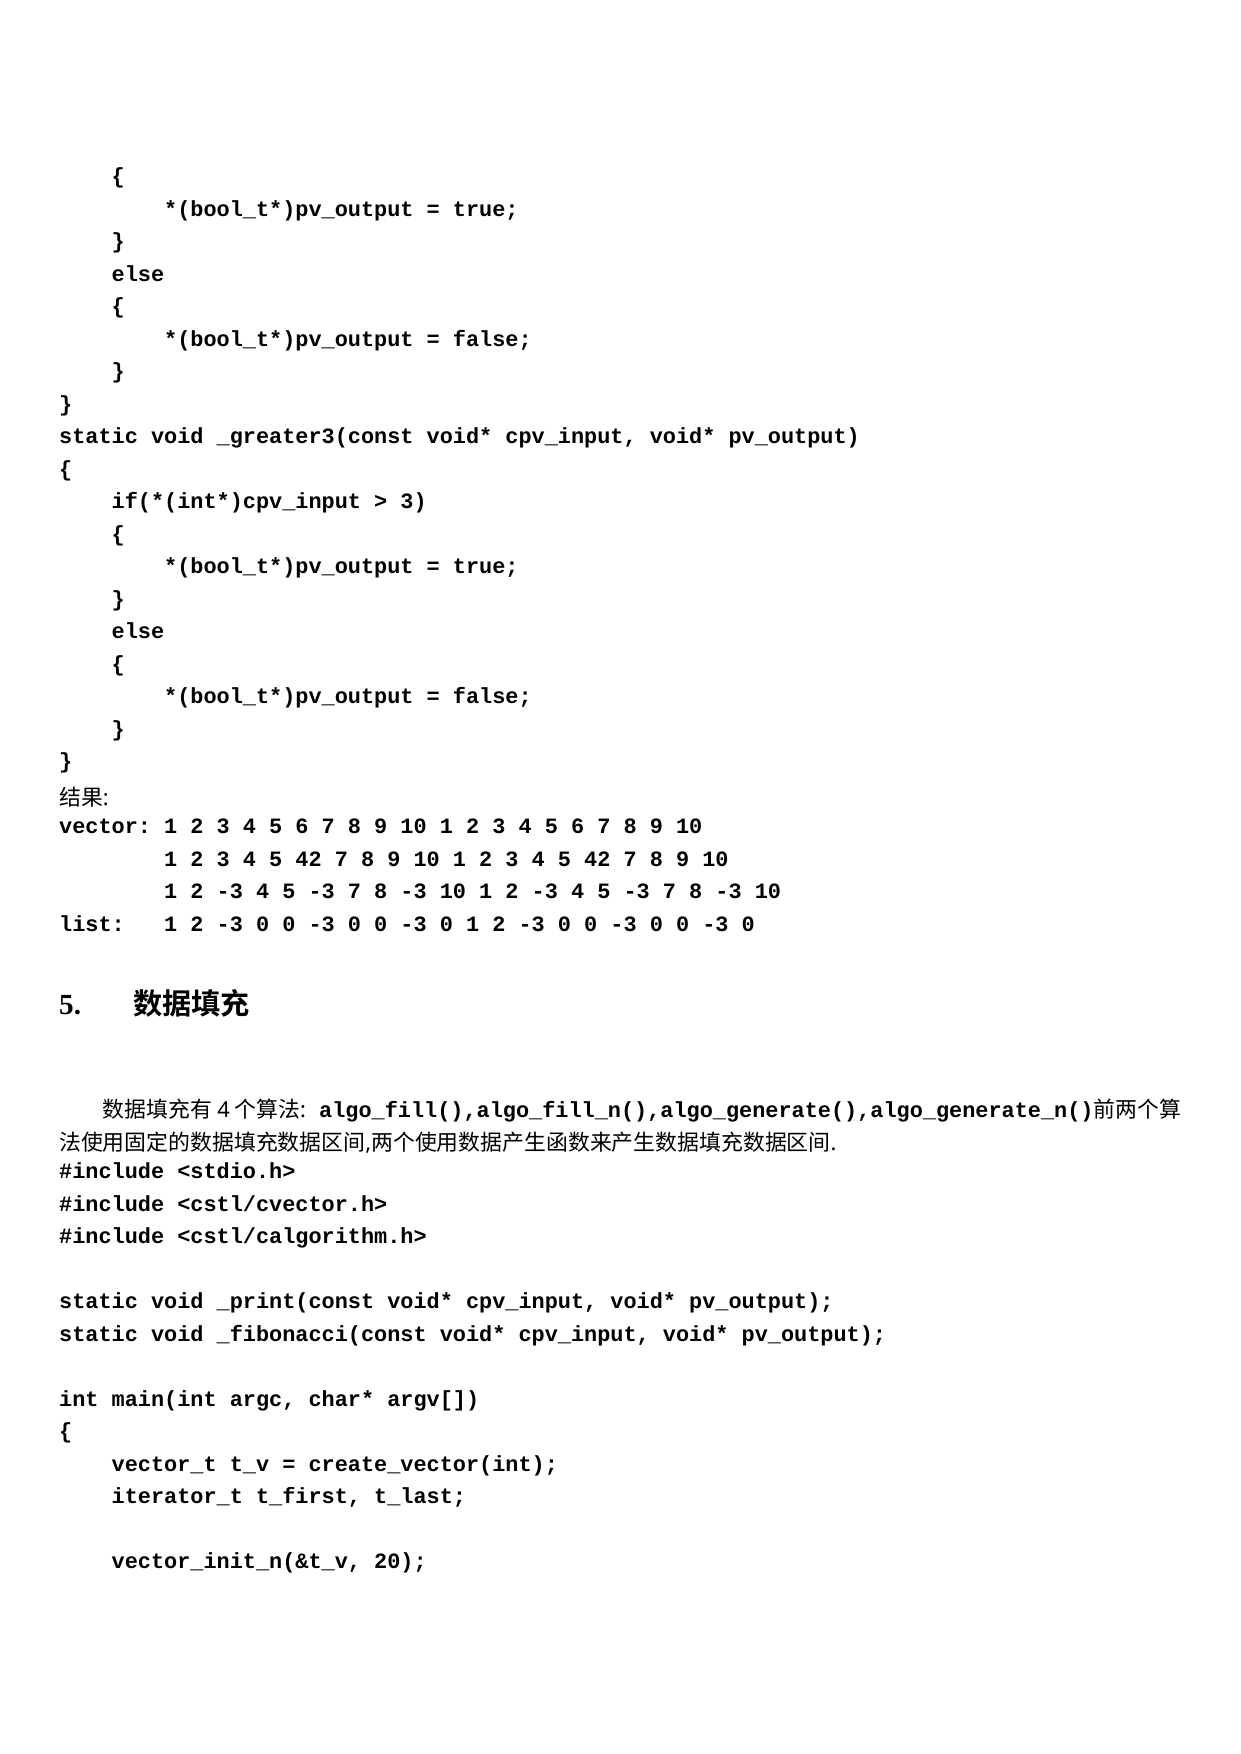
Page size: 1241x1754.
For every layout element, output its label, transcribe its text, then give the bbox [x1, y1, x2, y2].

text *(bool_t*)pv_output = true; [59, 552, 1181, 584]
text *(bool_t*)pv_output = false; [59, 682, 1181, 714]
text { [59, 1417, 1181, 1449]
text if(*(int*)cpv_input > 3) [59, 487, 1181, 519]
text #include <cstl/calgorithm.h> [59, 1222, 1181, 1254]
text 结果: [59, 779, 1181, 812]
text { [59, 292, 1181, 324]
text #include <stdio.h> [59, 1157, 1181, 1189]
text { [59, 162, 1181, 194]
text } [59, 357, 1181, 389]
text { [59, 519, 1181, 552]
text { [59, 649, 1181, 682]
text 数据填充有4个算法: algo_fill(),algo_fill_n(),algo_generate(),algo_generate_n()前两个算法使用固定的数据填充数据区间,两个使用数据产生函数来产生数据填充数据区间. [59, 1092, 1181, 1157]
text iterator_t t_first, t_last; [59, 1482, 1181, 1514]
text vector_t t_v = create_vector(int); [59, 1449, 1181, 1482]
text vector_init_n(&t_v, 20); [59, 1547, 1181, 1579]
text static void _print(const void* cpv_input, void* pv_output); [59, 1287, 1181, 1319]
text *(bool_t*)pv_output = false; [59, 324, 1181, 357]
text 1 2 -3 4 5 -3 7 8 -3 10 1 2 -3 4 5 -3 7 8 -3 10 [59, 877, 1181, 909]
text static void _fibonacci(const void* cpv_input, void* pv_output); [59, 1319, 1181, 1352]
text list: 1 2 -3 0 0 -3 0 0 -3 0 1 2 -3 0 0 -3 0 0 -3 0 [59, 909, 1181, 942]
text 1 2 3 4 5 42 7 8 9 10 1 2 3 4 5 42 7 8 9 10 [59, 844, 1181, 877]
text } [59, 227, 1181, 259]
text } [59, 584, 1181, 617]
text } [59, 747, 1181, 779]
text #include <cstl/cvector.h> [59, 1189, 1181, 1222]
text static void _greater3(const void* cpv_input, void* pv_output) [59, 422, 1181, 454]
text else [59, 617, 1181, 649]
text int main(int argc, char* argv[]) [59, 1384, 1181, 1417]
text vector: 1 2 3 4 5 6 7 8 9 10 1 2 3 4 5 6 7 8 9 10 [59, 812, 1181, 844]
text } [59, 389, 1181, 422]
text } [59, 714, 1181, 747]
subtitle 数据填充 [59, 969, 1181, 1034]
text { [59, 454, 1181, 487]
text else [59, 259, 1181, 292]
text *(bool_t*)pv_output = true; [59, 194, 1181, 227]
